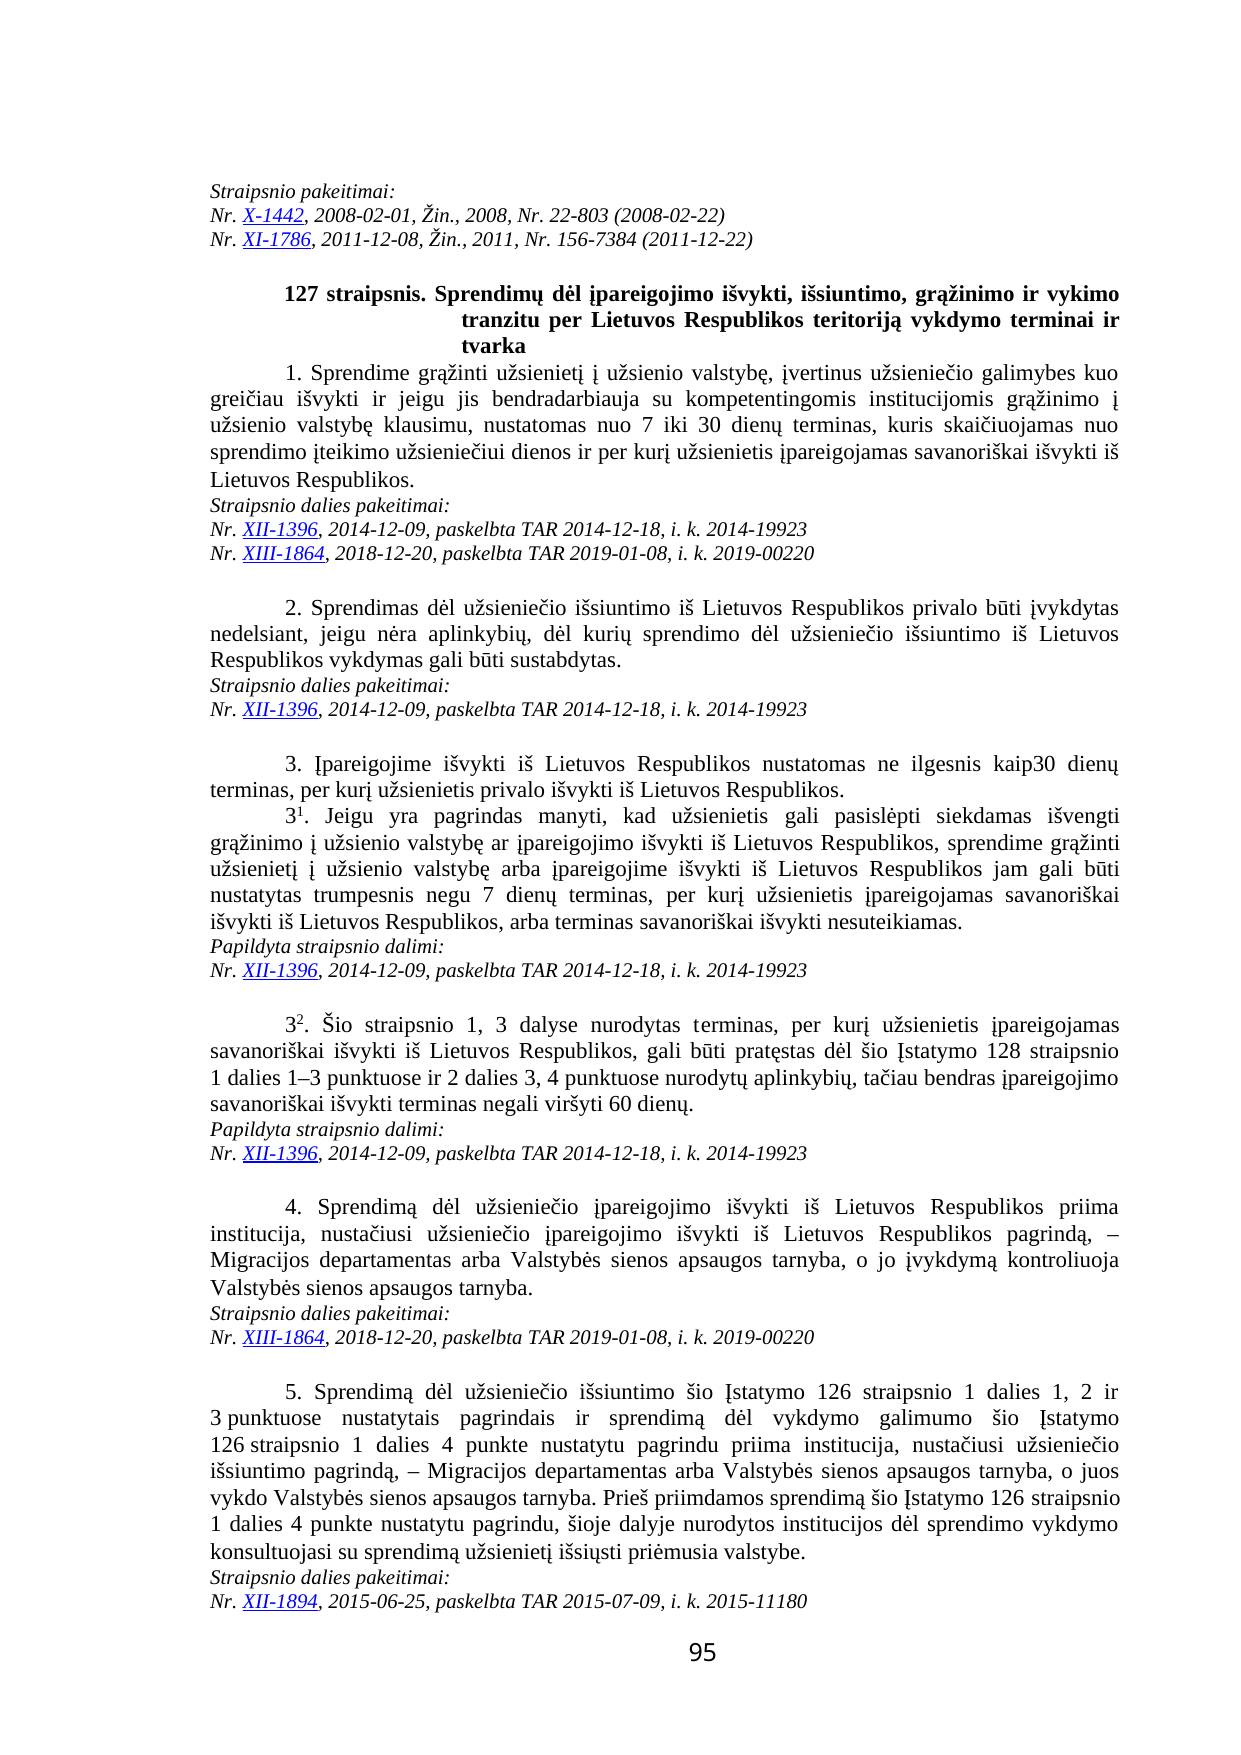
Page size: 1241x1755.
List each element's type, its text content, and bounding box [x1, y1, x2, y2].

text 5. Sprendimą dėl užsieniečio išsiuntimo šio Įstatymo 126 straipsnio 1 dalies 1, 2 ir 3 punktuose nustatytais pagrindais ir sprendimą dėl vykdymo galimumo šio Įstatymo 126 straipsnio 1 dalies 4 punkte nustatytu pagrindu priima institucija, nustačiusi užsieniečio išsiuntimo pagrindą, – Migracijos departamentas arba Valstybės sienos apsaugos tarnyba, o juos vykdo Valstybės sienos apsaugos tarnyba. Prieš priimdamos sprendimą šio Įstatymo 126 straipsnio 1 dalies 4 punkte nustatytu pagrindu, šioje dalyje nurodytos institucijos dėl sprendimo vykdymo konsultuojasi su sprendimą užsienietį išsiųsti priėmusia valstybe. [210, 1378, 1120, 1565]
text Nr. XII-1396, 2014-12-09, paskelbta TAR 2014-12-18, i. k. 2014-19923 [210, 958, 1120, 982]
text Nr. XII-1396, 2014-12-09, paskelbta TAR 2014-12-18, i. k. 2014-19923 [210, 1141, 1120, 1165]
text 2. Sprendimas dėl užsieniečio išsiuntimo iš Lietuvos Respublikos privalo būti įvykdytas nedelsiant, jeigu nėra aplinkybių, dėl kurių sprendimo dėl užsieniečio išsiuntimo iš Lietuvos Respublikos vykdymas gali būti sustabdytas. [210, 594, 1120, 673]
text Papildyta straipsnio dalimi: [210, 1117, 1120, 1141]
text 4. Sprendimą dėl užsieniečio įpareigojimo išvykti iš Lietuvos Respublikos priima institucija, nustačiusi užsieniečio įpareigojimo išvykti iš Lietuvos Respublikos pagrindą, – Migracijos departamentas arba Valstybės sienos apsaugos tarnyba, o jo įvykdymą kontroliuoja Valstybės sienos apsaugos tarnyba. [210, 1193, 1120, 1301]
text 127 straipsnis. Sprendimų dėl įpareigojimo išvykti, išsiuntimo, grąžinimo ir vykimo tranzitu per Lietuvos Respublikos teritoriją vykdymo terminai ir tvarka [284, 280, 1120, 359]
text Nr. XII-1396, 2014-12-09, paskelbta TAR 2014-12-18, i. k. 2014-19923 [210, 697, 1120, 721]
text 1. Sprendime grąžinti užsienietį į užsienio valstybę, įvertinus užsieniečio galimybes kuo greičiau išvykti ir jeigu jis bendradarbiauja su kompetentingomis institucijomis grąžinimo į užsienio valstybę klausimu, nustatomas nuo 7 iki 30 dienų terminas, kuris skaičiuojamas nuo sprendimo įteikimo užsieniečiui dienos ir per kurį užsienietis įpareigojamas savanoriškai išvykti iš Lietuvos Respublikos. [210, 359, 1120, 493]
text Papildyta straipsnio dalimi: [210, 934, 1120, 958]
text Nr. XII-1894, 2015-06-25, paskelbta TAR 2015-07-09, i. k. 2015-11180 [210, 1589, 1120, 1613]
text Straipsnio dalies pakeitimai: [210, 493, 1120, 517]
text 31. Jeigu yra pagrindas manyti, kad užsienietis gali pasislėpti siekdamas išvengti grąžinimo į užsienio valstybę ar įpareigojimo išvykti iš Lietuvos Respublikos, sprendime grąžinti užsienietį į užsienio valstybę arba įpareigojime išvykti iš Lietuvos Respublikos jam gali būti nustatytas trumpesnis negu 7 dienų terminas, per kurį užsienietis įpareigojamas savanoriškai išvykti iš Lietuvos Respublikos, arba terminas savanoriškai išvykti nesuteikiamas. [210, 802, 1120, 934]
text Straipsnio dalies pakeitimai: [210, 673, 1120, 697]
text 32. Šio straipsnio 1, 3 dalyse nurodytas terminas, per kurį užsienietis įpareigojamas savanoriškai išvykti iš Lietuvos Respublikos, gali būti pratęstas dėl šio Įstatymo 128 straipsnio 1 dalies 1–3 punktuose ir 2 dalies 3, 4 punktuose nurodytų aplinkybių, tačiau bendras įpareigojimo savanoriškai išvykti terminas negali viršyti 60 dienų. [210, 1011, 1120, 1117]
text Straipsnio dalies pakeitimai: [210, 1565, 1120, 1589]
text Straipsnio dalies pakeitimai: [210, 1301, 1120, 1325]
text Straipsnio pakeitimai: [210, 179, 1120, 203]
text Nr. X-1442, 2008-02-01, Žin., 2008, Nr. 22-803 (2008-02-22) [210, 203, 1120, 227]
text Nr. XI-1786, 2011-12-08, Žin., 2011, Nr. 156-7384 (2011-12-22) [210, 227, 1120, 251]
text 3. Įpareigojime išvykti iš Lietuvos Respublikos nustatomas ne ilgesnis kaip30 dienų terminas, per kurį užsienietis privalo išvykti iš Lietuvos Respublikos. [210, 750, 1120, 802]
text Nr. XII-1396, 2014-12-09, paskelbta TAR 2014-12-18, i. k. 2014-19923 [210, 517, 1120, 541]
text Nr. XIII-1864, 2018-12-20, paskelbta TAR 2019-01-08, i. k. 2019-00220 [210, 541, 1120, 565]
text Nr. XIII-1864, 2018-12-20, paskelbta TAR 2019-01-08, i. k. 2019-00220 [210, 1325, 1120, 1349]
